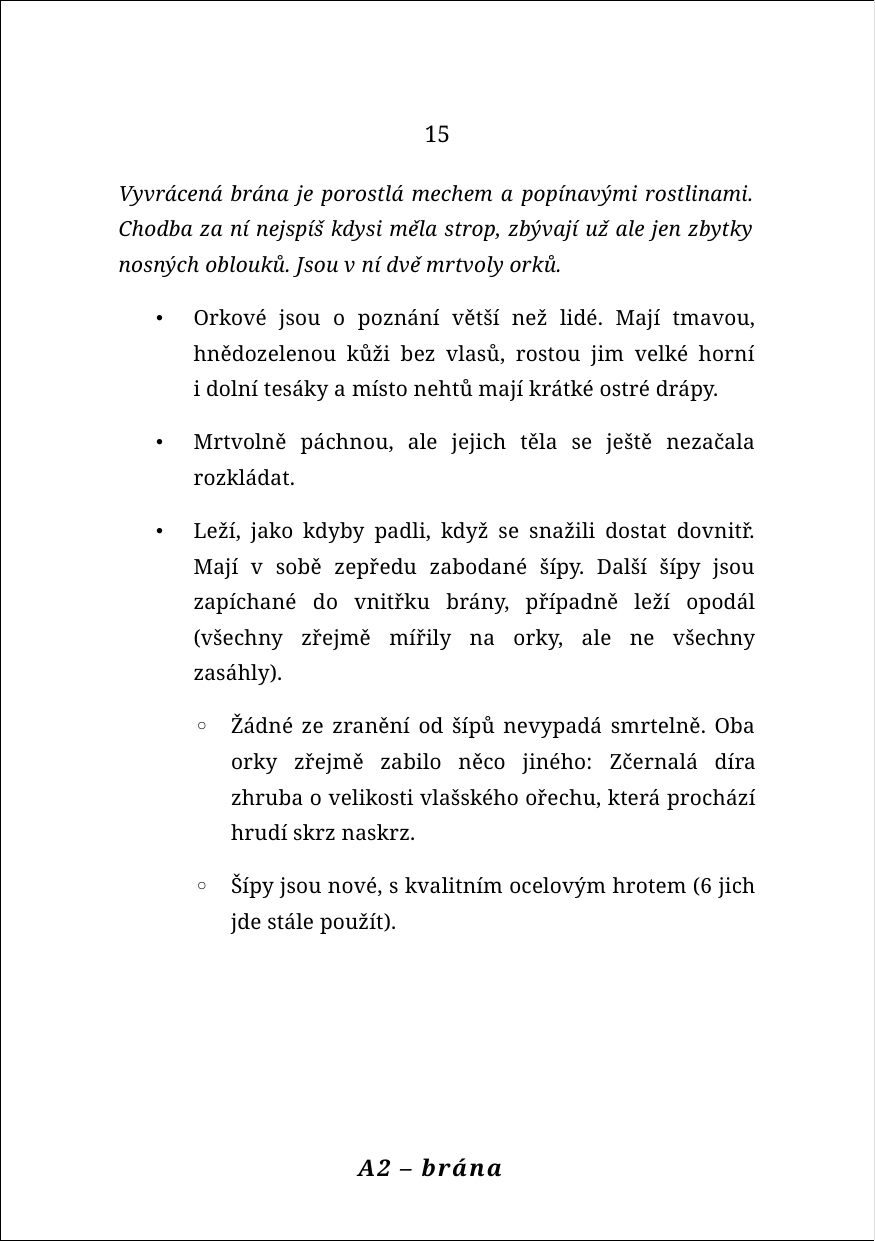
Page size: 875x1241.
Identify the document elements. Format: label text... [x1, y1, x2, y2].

list Orkové jsou o⁠ poznání větší než lidé. Mají tmavou, hnědozelenou kůži bez vlasů, rostou jim velké horní i⁠ dolní tesáky a⁠ místo nehtů mají krátké ostré drápy. [156, 303, 756, 403]
text Vyvrácená brána je porostlá mechem a⁠ popínavými rostlinami. Chodba za ní nejspíš kdysi měla strop, zbývají už ale jen zbytky nosných oblouků. Jsou v⁠ ní dvě mrtvoly orků. [118, 179, 756, 278]
list Žádné ze zranění od šípů nevypadá smrtelně. Oba orky zřejmě zabilo něco jiného: Zčernalá díra zhruba o⁠ velikosti vlašského ořechu, která prochází hrudí skrz naskrz. [193, 712, 756, 847]
list Leží, jako kdyby padli, když se snažili dostat dovnitř. Mají v⁠ sobě zepředu zabodané šípy. Další šípy jsou zapíchané do vnitřku brány, případně leží opodál (všechny zřejmě mířily na orky, ale ne všechny zasáhly). [156, 516, 756, 687]
list Mrtvolně páchnou, ale jejich těla se ještě nezačala rozkládat. [156, 427, 756, 491]
list Šípy jsou nové, s⁠ kvalitním ocelovým hrotem (6 jich jde stále použít). [193, 871, 756, 935]
